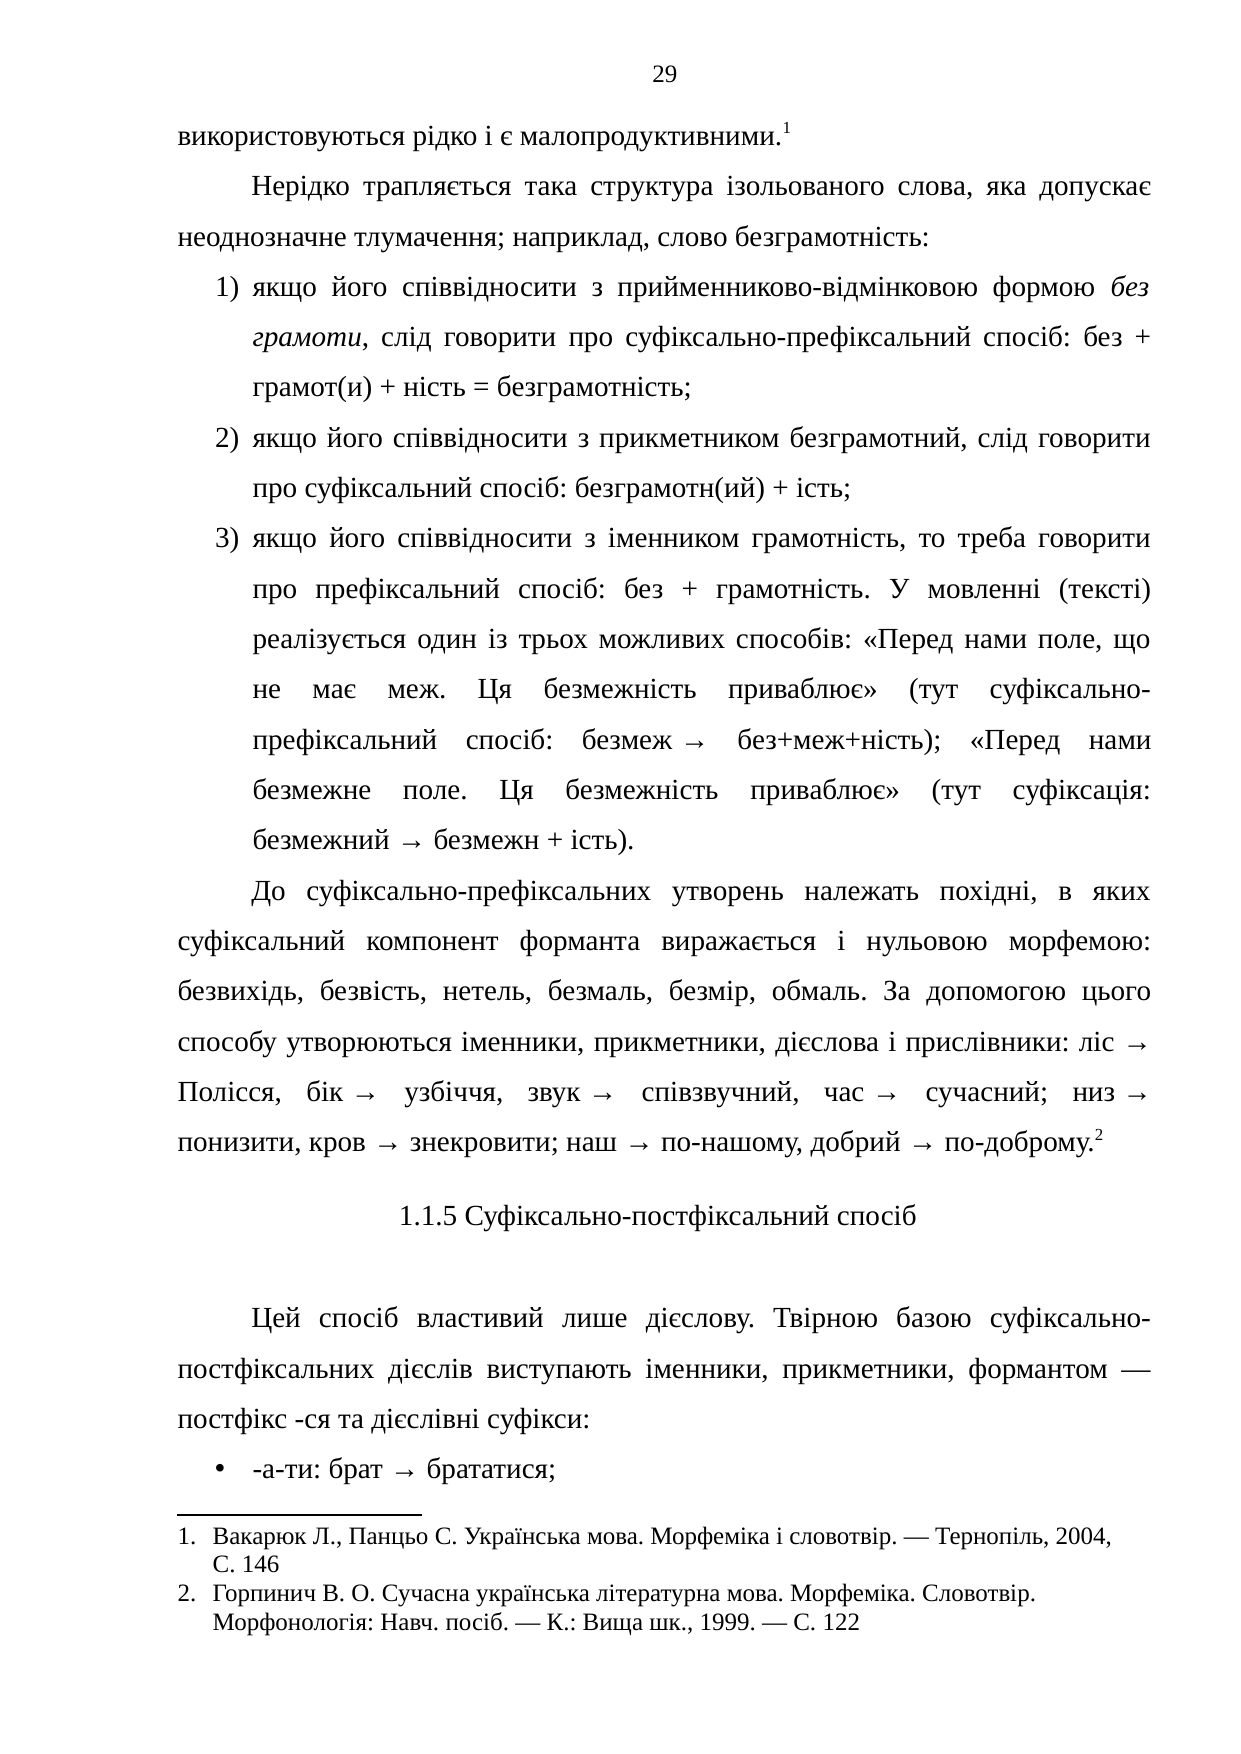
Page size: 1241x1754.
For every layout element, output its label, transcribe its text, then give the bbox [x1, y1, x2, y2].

list якщо його співвідносити з прикметником безграмотний, слід говорити про суфіксальний спосіб: безграмотн(ий) + ість; [215, 420, 1152, 504]
list якщо його співвідносити з прийменниково-відмінковою формою без грамоти, слід говорити про суфіксально-префіксальний спосіб: без + грамот(и) + ність = безграмотність; [215, 269, 1152, 403]
text Горпинич В. О. Сучасна українська літературна мова. Морфеміка. Словотвір. Морфонологія: Навч. посіб. — К.: Вища шк., 1999. — С. 122 [177, 1578, 1152, 1636]
text До суфіксально-префіксальних утворень належать похідні, в яких суфіксальний компонент форманта виражається і нульовою морфемою: безвихідь, безвість, нетель, безмаль, безмір, обмаль. За допомогою цього способу утворюються іменники, прикметники, дієслова і прислівники: ліс → Полісся, бік → узбіччя, звук → співзвучний, час → сучасний; низ → понизити, кров → знекровити; наш → по-нашому, добрий → по-доброму. [177, 873, 1152, 1158]
list -а-ти: брат → брататися; [215, 1451, 1152, 1485]
text Цей спосіб властивий лише дієслову. Твірною базою суфіксально-постфіксальних дієслів виступають іменники, прикметники, формантом — постфікс -ся та дієслівні суфікси: [177, 1301, 1152, 1435]
text Нерідко трапляється така структура ізольованого слова, яка допускає неоднозначне тлумачення; наприклад, слово безграмотність: [177, 168, 1152, 252]
subtitle 1.1.5 Суфіксально-постфіксальний спосіб [177, 1198, 1152, 1232]
list якщо його співвідносити з іменником грамотність, то треба говорити про префіксальний спосіб: без + грамотність. У мовленні (тексті) реалізується один із трьох можливих способів: «Перед нами поле, що не має меж. Ця безмежність приваблює» (тут суфіксально-префіксальний спосіб: безмеж → без+меж+ність); «Перед нами безмежне поле. Ця безмежність приваблює» (тут суфіксація: безмежний → безмежн + ість). [215, 521, 1152, 856]
text використовуються рідко і є малопродуктивними. [177, 118, 1152, 152]
text Вакарюк Л., Панцьо С. Українська мова. Морфеміка і словотвір. — Тернопіль, 2004, C. 146 [177, 1521, 1152, 1578]
